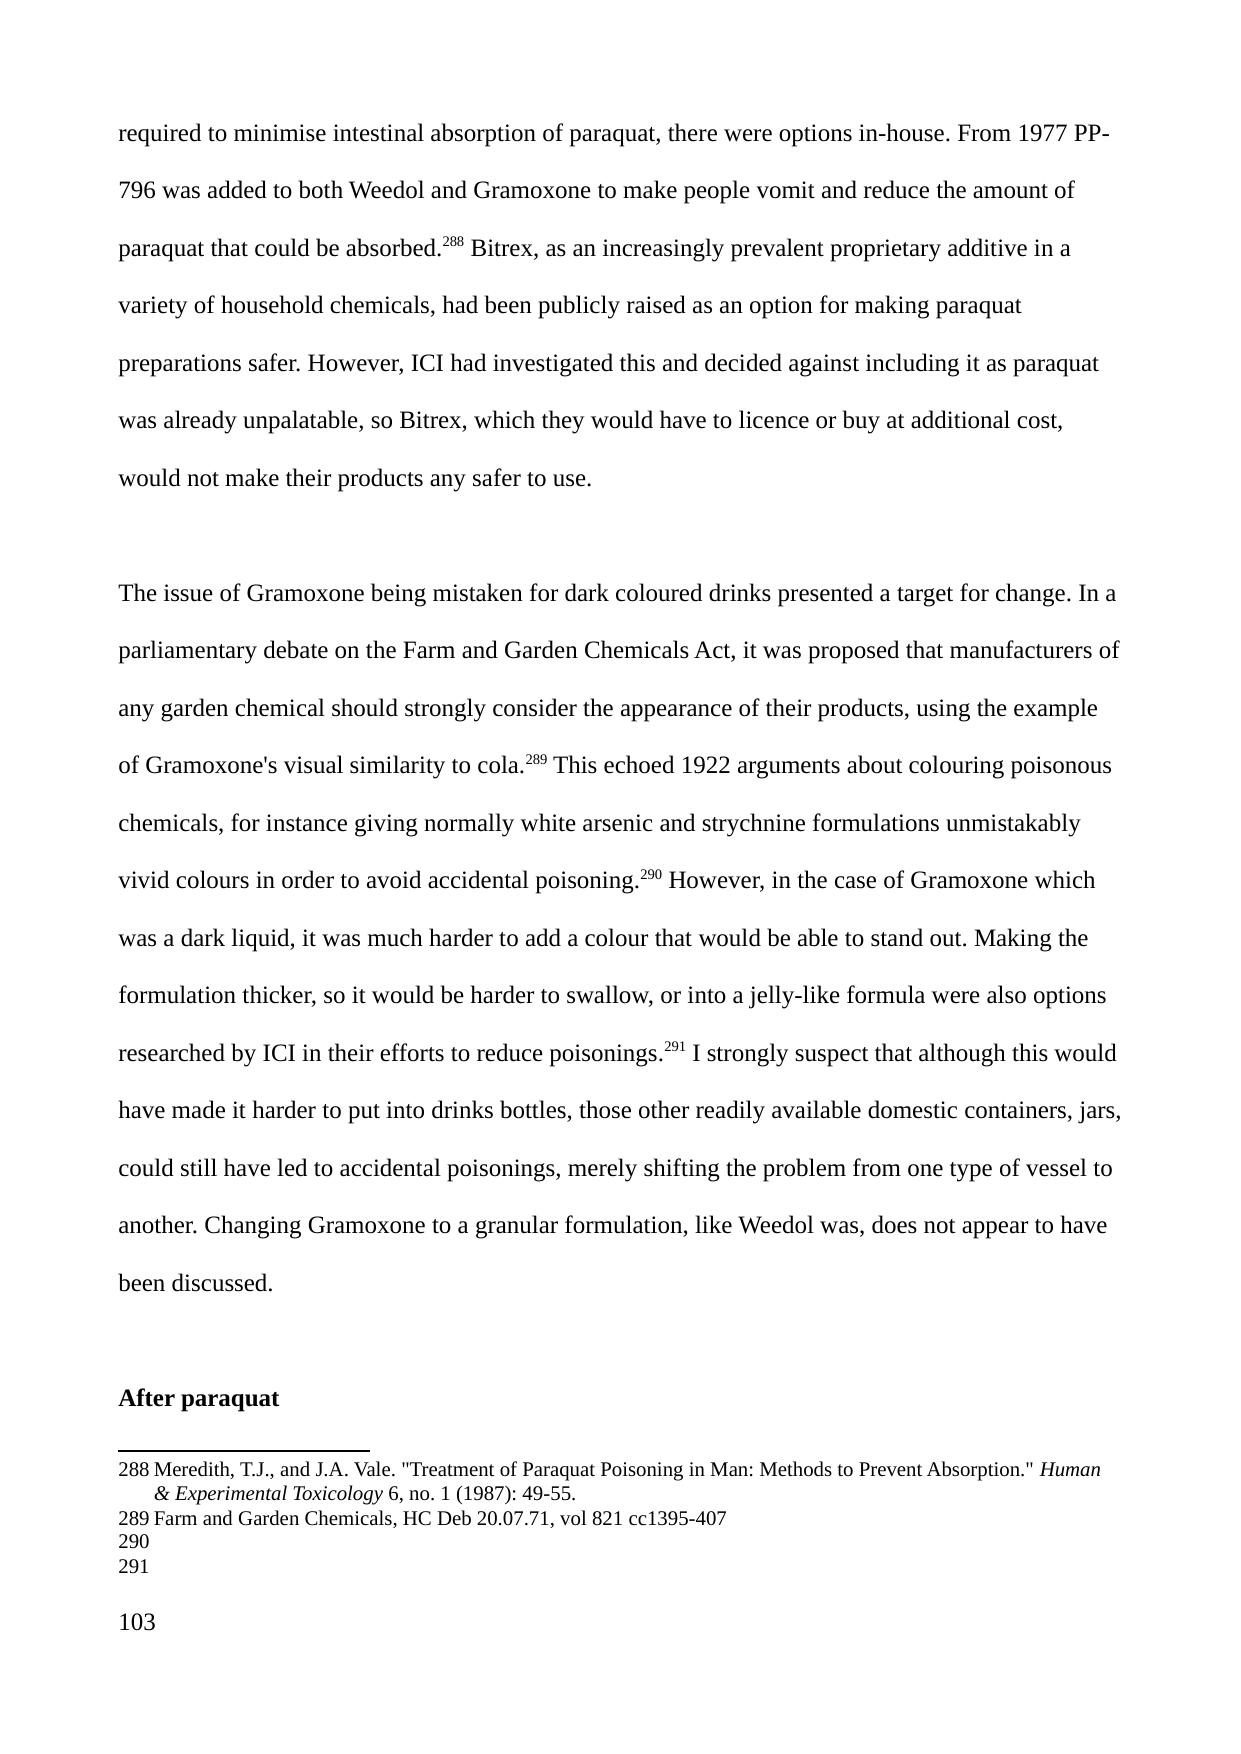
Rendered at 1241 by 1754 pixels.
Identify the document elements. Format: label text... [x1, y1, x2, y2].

text Farm and Garden Chemicals, HC Deb 20.07.71, vol 821 cc1395-407 [118, 1505, 1122, 1529]
text required to minimise intestinal absorption of paraquat, there were options in-house. From 1977 PP-796 was added to both Weedol and Gramoxone to make people vomit and reduce the amount of paraquat that could be absorbed. Bitrex, as an increasingly prevalent proprietary additive in a variety of household chemicals, had been publicly raised as an option for making paraquat preparations safer. However, ICI had investigated this and decided against including it as paraquat was already unpalatable, so Bitrex, which they would have to licence or buy at additional cost, would not make their products any safer to use. [118, 118, 1122, 492]
text After paraquat [118, 1383, 1122, 1412]
text Meredith, T.J., and J.A. Vale. "Treatment of Paraquat Poisoning in Man: Methods to Prevent Absorption." Human & Experimental Toxicology 6, no. 1 (1987): 49-55. [118, 1457, 1122, 1505]
text The issue of Gramoxone being mistaken for dark coloured drinks presented a target for change. In a parliamentary debate on the Farm and Garden Chemicals Act, it was proposed that manufacturers of any garden chemical should strongly consider the appearance of their products, using the example of Gramoxone's visual similarity to cola. This echoed 1922 arguments about colouring poisonous chemicals, for instance giving normally white arsenic and strychnine formulations unmistakably vivid colours in order to avoid accidental poisoning. However, in the case of Gramoxone which was a dark liquid, it was much harder to add a colour that would be able to stand out. Making the formulation thicker, so it would be harder to swallow, or into a jelly-like formula were also options researched by ICI in their efforts to reduce poisonings. I strongly suspect that although this would have made it harder to put into drinks bottles, those other readily available domestic containers, jars, could still have led to accidental poisonings, merely shifting the problem from one type of vessel to another. Changing Gramoxone to a granular formulation, like Weedol was, does not appear to have been discussed. [118, 578, 1122, 1297]
